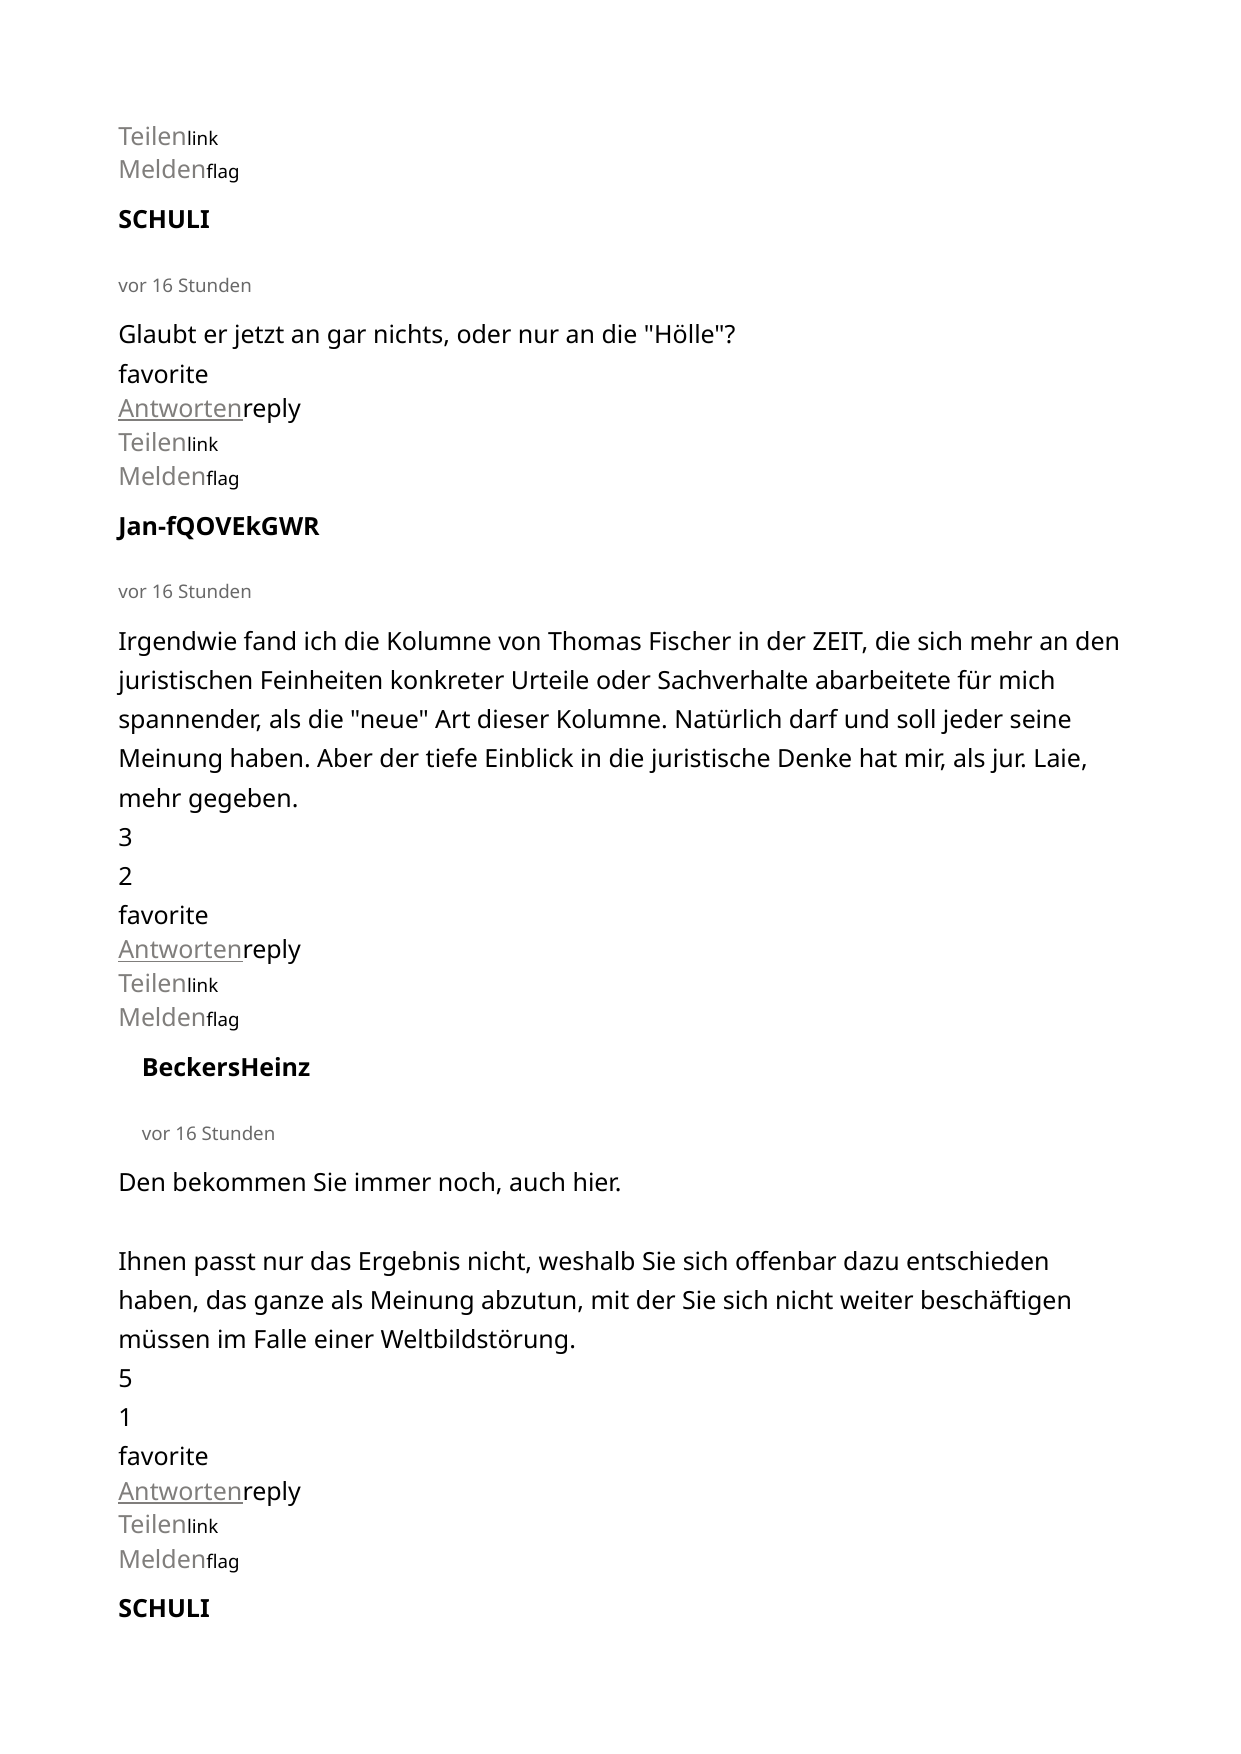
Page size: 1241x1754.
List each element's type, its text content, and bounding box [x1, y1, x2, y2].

text vor 16 Stunden [118, 579, 1117, 604]
text vor 16 Stunden [118, 272, 1117, 298]
text favorite [118, 356, 1122, 390]
text Jan-fQOVEkGWR [118, 508, 1114, 542]
text Meldenflag [118, 1000, 1122, 1034]
text Teilenlink [118, 1507, 1122, 1541]
text 3 [118, 819, 1122, 853]
text SCHULI [118, 202, 1114, 236]
text Glaubt er jetzt an gar nichts, oder nur an die "Hölle"? [118, 317, 1122, 351]
text Meldenflag [118, 1541, 1122, 1575]
text Antwortenreply [118, 932, 1122, 966]
text SCHULI [118, 1591, 1114, 1625]
text 1 [118, 1400, 1122, 1434]
text Teilenlink [118, 118, 1122, 152]
text favorite [118, 1439, 1122, 1473]
text favorite [118, 898, 1122, 932]
text Teilenlink [118, 424, 1122, 458]
text Antwortenreply [118, 390, 1122, 424]
text Irgendwie fand ich die Kolumne von Thomas Fischer in der ZEIT, die sich mehr an den juristischen Feinheiten konkreter Urteile oder Sachverhalte abarbeitete für mich spannender, als die "neue" Art dieser Kolumne. Natürlich darf und soll jeder seine Meinung haben. Aber der tiefe Einblick in die juristische Denke hat mir, als jur. Laie, mehr gegeben. [118, 623, 1122, 814]
text Teilenlink [118, 966, 1122, 1000]
text Meldenflag [118, 152, 1122, 186]
text Den bekommen Sie immer noch, auch hier. Ihnen passt nur das Ergebnis nicht, weshalb Sie sich offenbar dazu entschieden haben, das ganze als Meinung abzutun, mit der Sie sich nicht weiter beschäftigen müssen im Falle einer Weltbildstörung. [118, 1165, 1122, 1356]
text BeckersHeinz [142, 1049, 1114, 1084]
text Meldenflag [118, 458, 1122, 493]
text vor 16 Stunden [142, 1120, 1117, 1146]
text 5 [118, 1361, 1122, 1395]
text Antwortenreply [118, 1473, 1122, 1507]
text 2 [118, 858, 1122, 893]
